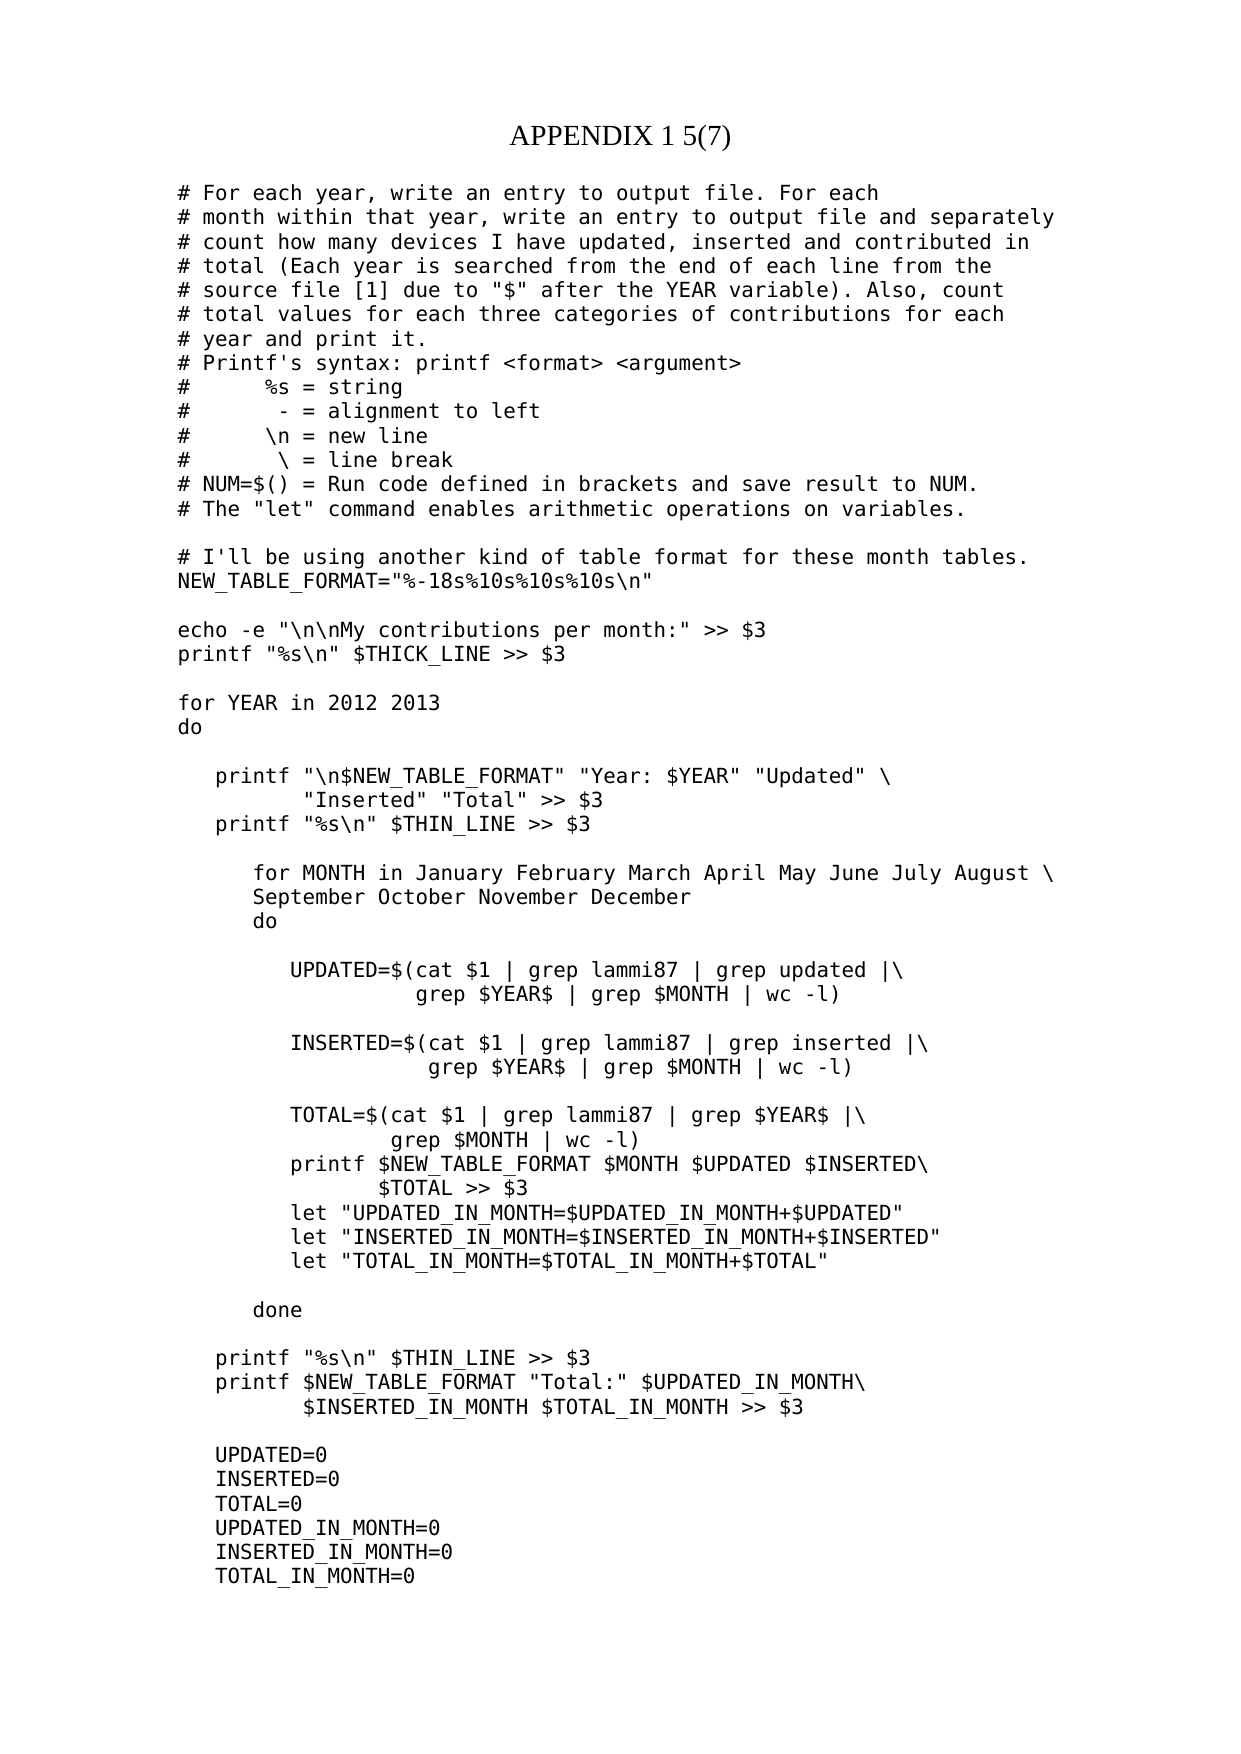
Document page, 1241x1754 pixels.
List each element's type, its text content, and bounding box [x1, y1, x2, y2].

text printf $NEW_TABLE_FORMAT "Total:" $UPDATED_IN_MONTH\ [177, 1370, 1063, 1395]
text for MONTH in January February March April May June July August \ [177, 861, 1063, 885]
text let "INSERTED_IN_MONTH=$INSERTED_IN_MONTH+$INSERTED" [177, 1225, 1063, 1249]
text NEW_TABLE_FORMAT="%-18s%10s%10s%10s\n" [177, 569, 1063, 594]
text # For each year, write an entry to output file. For each [177, 181, 1063, 205]
text $TOTAL >> $3 [177, 1176, 1063, 1201]
text # source file [1] due to "$" after the YEAR variable). Also, count [177, 278, 1063, 302]
text # - = alignment to left [177, 399, 1063, 424]
text INSERTED=$(cat $1 | grep lammi87 | grep inserted |\ [177, 1031, 1063, 1055]
text INSERTED=0 [177, 1467, 1063, 1492]
text # year and print it. [177, 327, 1063, 351]
text # I'll be using another kind of table format for these month tables. [177, 545, 1063, 569]
text printf $NEW_TABLE_FORMAT $MONTH $UPDATED $INSERTED\ [177, 1152, 1063, 1176]
text # total values for each three categories of contributions for each [177, 302, 1063, 327]
text # Printf's syntax: printf <format> <argument> [177, 351, 1063, 375]
text do [177, 715, 1063, 739]
text let "UPDATED_IN_MONTH=$UPDATED_IN_MONTH+$UPDATED" [177, 1201, 1063, 1225]
text # NUM=$() = Run code defined in brackets and save result to NUM. [177, 472, 1063, 497]
text TOTAL=$(cat $1 | grep lammi87 | grep $YEAR$ |\ [177, 1103, 1063, 1128]
text $INSERTED_IN_MONTH $TOTAL_IN_MONTH >> $3 [177, 1395, 1063, 1419]
text INSERTED_IN_MONTH=0 [177, 1540, 1063, 1564]
text "Inserted" "Total" >> $3 [177, 788, 1063, 812]
text grep $MONTH | wc -l) [177, 1128, 1063, 1152]
text printf "%s\n" $THICK_LINE >> $3 [177, 642, 1063, 667]
text for YEAR in 2012 2013 [177, 691, 1063, 715]
text # %s = string [177, 375, 1063, 399]
text # \n = new line [177, 424, 1063, 448]
text TOTAL=0 [177, 1492, 1063, 1516]
text UPDATED=0 [177, 1443, 1063, 1467]
text # total (Each year is searched from the end of each line from the [177, 254, 1063, 278]
text do [177, 909, 1063, 933]
text UPDATED_IN_MONTH=0 [177, 1516, 1063, 1540]
text printf "%s\n" $THIN_LINE >> $3 [177, 1346, 1063, 1370]
text # month within that year, write an entry to output file and separately [177, 205, 1063, 230]
text done [177, 1298, 1063, 1322]
text grep $YEAR$ | grep $MONTH | wc -l) [177, 1055, 1063, 1079]
text September October November December [177, 885, 1063, 909]
text # count how many devices I have updated, inserted and contributed in [177, 230, 1063, 254]
text # The "let" command enables arithmetic operations on variables. [177, 497, 1063, 521]
text printf "%s\n" $THIN_LINE >> $3 [177, 812, 1063, 836]
text echo -e "\n\nMy contributions per month:" >> $3 [177, 618, 1063, 642]
text # \ = line break [177, 448, 1063, 472]
text let "TOTAL_IN_MONTH=$TOTAL_IN_MONTH+$TOTAL" [177, 1249, 1063, 1273]
text grep $YEAR$ | grep $MONTH | wc -l) [177, 982, 1063, 1006]
text TOTAL_IN_MONTH=0 [177, 1564, 1063, 1589]
text UPDATED=$(cat $1 | grep lammi87 | grep updated |\ [177, 958, 1063, 982]
text printf "\n$NEW_TABLE_FORMAT" "Year: $YEAR" "Updated" \ [177, 764, 1063, 788]
